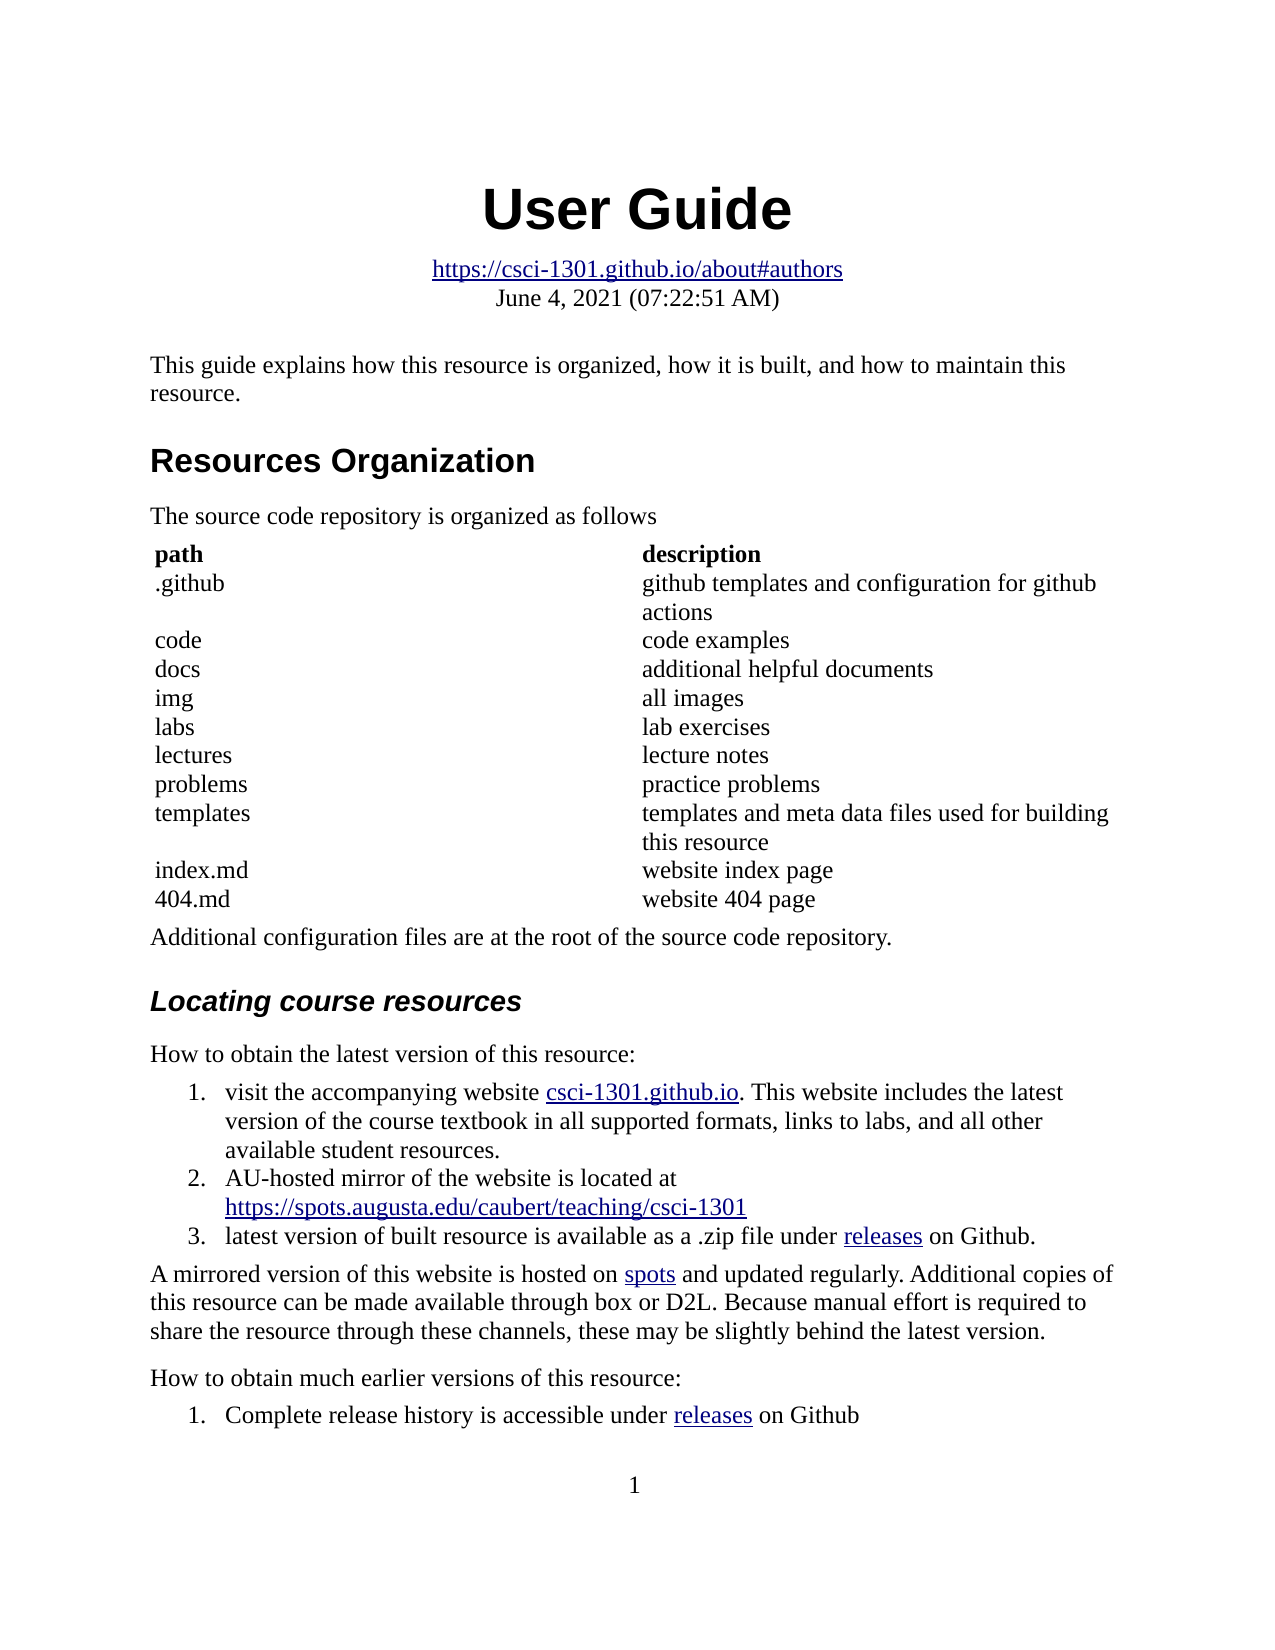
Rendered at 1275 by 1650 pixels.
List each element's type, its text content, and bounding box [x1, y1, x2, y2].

table_cell .github [150, 568, 637, 625]
list latest version of built resource is available as a .zip file under releases on Github. [187, 1221, 1125, 1250]
table_cell code [150, 625, 637, 654]
subtitle Resources Organization [150, 441, 1125, 480]
text https://csci-1301.github.io/about#authors [150, 254, 1125, 283]
table_cell additional helpful documents [638, 654, 1125, 683]
list AU-hosted mirror of the website is located at https://spots.augusta.edu/caubert/teaching/csci-1301 [187, 1163, 1125, 1221]
table_cell code examples [638, 625, 1125, 654]
table_cell github templates and configuration for github actions [638, 568, 1125, 625]
text This guide explains how this resource is organized, how it is built, and how to maintain this resource. [150, 350, 1125, 407]
text A mirrored version of this website is hosted on spots and updated regularly. Additional copies of this resource can be made available through box or D2L. Because manual effort is required to share the resource through these channels, these may be slightly behind the latest version. [150, 1259, 1125, 1345]
table_cell labs [150, 712, 637, 740]
table_cell lecture notes [638, 740, 1125, 769]
table_cell img [150, 683, 637, 712]
table_cell practice problems [638, 769, 1125, 798]
title User Guide [150, 175, 1125, 242]
list Complete release history is accessible under releases on Github [187, 1401, 1125, 1429]
table_cell index.md [150, 855, 637, 884]
table_cell templates [150, 798, 637, 855]
subtitle Locating course resources [150, 984, 1125, 1018]
table_cell lab exercises [638, 712, 1125, 740]
table_cell website 404 page [638, 884, 1125, 913]
text June 4, 2021 (07:22:51 AM) [150, 283, 1125, 312]
text Additional configuration files are at the root of the source code repository. [150, 922, 1125, 951]
table_cell website index page [638, 855, 1125, 884]
table_cell lectures [150, 740, 637, 769]
text How to obtain much earlier versions of this resource: [150, 1363, 1125, 1392]
table_cell 404.md [150, 884, 637, 913]
table_cell docs [150, 654, 637, 683]
text The source code repository is organized as follows [150, 501, 1125, 530]
table_cell problems [150, 769, 637, 798]
table_cell all images [638, 683, 1125, 712]
table_header path [150, 539, 637, 568]
text How to obtain the latest version of this resource: [150, 1039, 1125, 1068]
table_cell templates and meta data files used for building this resource [638, 798, 1125, 855]
list visit the accompanying website csci-1301.github.io. This website includes the latest version of the course textbook in all supported formats, links to labs, and all other available student resources. [187, 1077, 1125, 1163]
table_header description [638, 539, 1125, 568]
